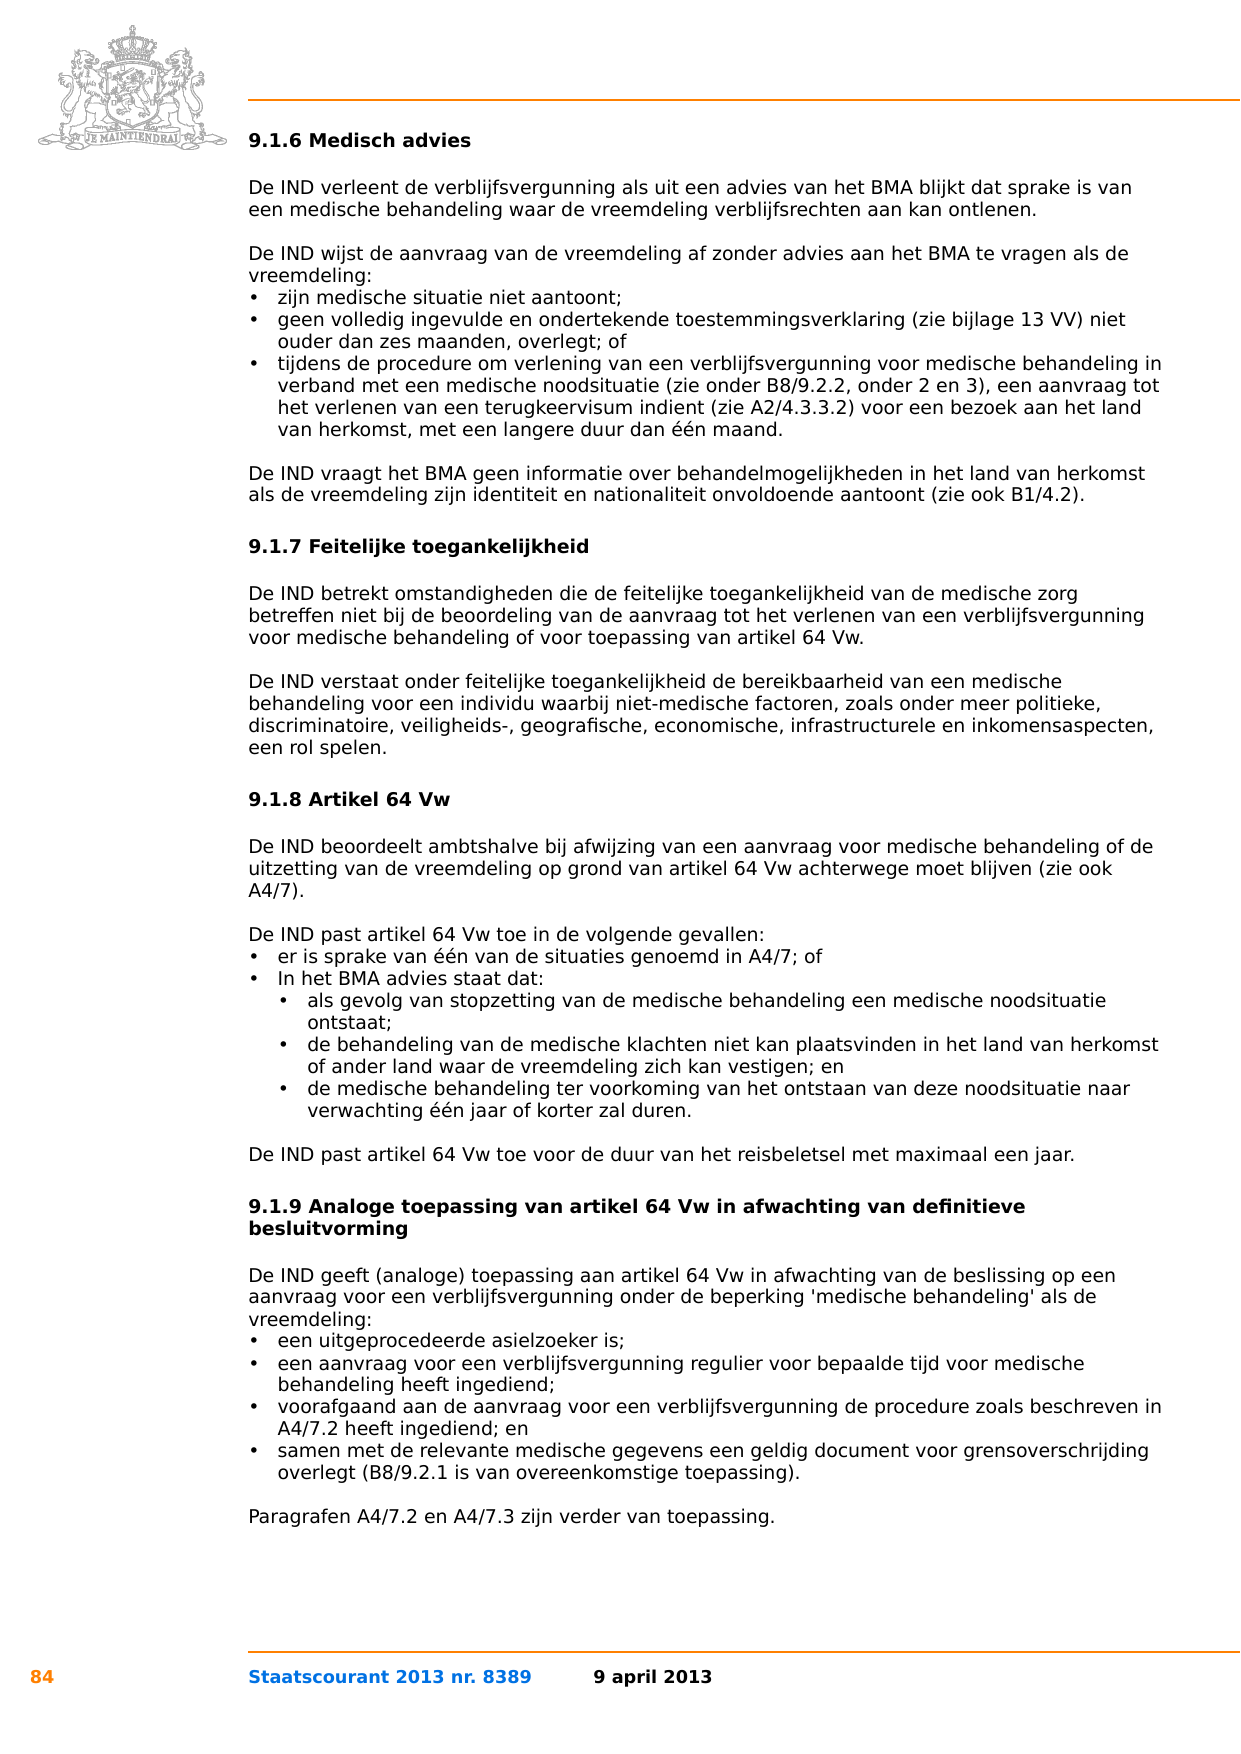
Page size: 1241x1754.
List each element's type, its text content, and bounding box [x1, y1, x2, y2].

text De IND past artikel 64 Vw toe voor de duur van het reisbeletsel met maximaal een jaar. [248, 1143, 1163, 1166]
subtitle 9.1.8 Artikel 64 Vw [248, 789, 1163, 811]
text • een aanvraag voor een verblijfsvergunning regulier voor bepaalde tijd voor medische behandeling heeft ingediend; [248, 1352, 1163, 1396]
text • de medische behandeling ter voorkoming van het ontstaan van deze noodsituatie naar verwachting één jaar of korter zal duren. [278, 1078, 1163, 1122]
subtitle 9.1.7 Feitelijke toegankelijkheid [248, 536, 1163, 558]
text • samen met de relevante medische gegevens een geldig document voor grensoverschrijding overlegt (B8/9.2.1 is van overeenkomstige toepassing). [248, 1440, 1163, 1484]
text De IND betrekt omstandigheden die de feitelijke toegankelijkheid van de medische zorg betreffen niet bij de beoordeling van de aanvraag tot het verlenen van een verblijfsvergunning voor medische behandeling of voor toepassing van artikel 64 Vw. [248, 583, 1163, 649]
text De IND verstaat onder feitelijke toegankelijkheid de bereikbaarheid van een medische behandeling voor een individu waarbij niet-medische factoren, zoals onder meer politieke, discriminatoire, veiligheids-, geografische, economische, infrastructurele en inkomensaspecten, een rol spelen. [248, 671, 1163, 759]
subtitle 9.1.9 Analoge toepassing van artikel 64 Vw in afwachting van definitieve besluitvorming [248, 1196, 1163, 1239]
text De IND wijst de aanvraag van de vreemdeling af zonder advies aan het BMA te vragen als de vreemdeling: [248, 243, 1163, 287]
text De IND beoordeelt ambtshalve bij afwijzing van een aanvraag voor medische behandeling of de uitzetting van de vreemdeling op grond van artikel 64 Vw achterwege moet blijven (zie ook A4/7). [248, 836, 1163, 902]
text Paragrafen A4/7.2 en A4/7.3 zijn verder van toepassing. [248, 1506, 1163, 1528]
subtitle 9.1.6 Medisch advies [248, 130, 1163, 152]
text • tijdens de procedure om verlening van een verblijfsvergunning voor medische behandeling in verband met een medische noodsituatie (zie onder B8/9.2.2, onder 2 en 3), een aanvraag tot het verlenen van een terugkeervisum indient (zie A2/4.3.3.2) voor een bezoek aan het land van herkomst, met een langere duur dan één maand. [248, 353, 1163, 441]
text • zijn medische situatie niet aantoont; [248, 287, 1163, 309]
text • In het BMA advies staat dat: [248, 968, 1163, 990]
text De IND past artikel 64 Vw toe in de volgende gevallen: [248, 924, 1163, 946]
text • de behandeling van de medische klachten niet kan plaatsvinden in het land van herkomst of ander land waar de vreemdeling zich kan vestigen; en [278, 1034, 1163, 1078]
text De IND verleent de verblijfsvergunning als uit een advies van het BMA blijkt dat sprake is van een medische behandeling waar de vreemdeling verblijfsrechten aan kan ontlenen. [248, 177, 1163, 221]
text De IND vraagt het BMA geen informatie over behandelmogelijkheden in het land van herkomst als de vreemdeling zijn identiteit en nationaliteit onvoldoende aantoont (zie ook B1/4.2). [248, 462, 1163, 506]
text • geen volledig ingevulde en ondertekende toestemmingsverklaring (zie bijlage 13 VV) niet ouder dan zes maanden, overlegt; of [248, 309, 1163, 353]
text • als gevolg van stopzetting van de medische behandeling een medische noodsituatie ontstaat; [278, 990, 1163, 1034]
picture [38, 25, 227, 150]
text • voorafgaand aan de aanvraag voor een verblijfsvergunning de procedure zoals beschreven in A4/7.2 heeft ingediend; en [248, 1396, 1163, 1440]
text • een uitgeprocedeerde asielzoeker is; [248, 1330, 1163, 1352]
text • er is sprake van één van de situaties genoemd in A4/7; of [248, 946, 1163, 968]
text De IND geeft (analoge) toepassing aan artikel 64 Vw in afwachting van de beslissing op een aanvraag voor een verblijfsvergunning onder de beperking 'medische behandeling' als de vreemdeling: [248, 1264, 1163, 1330]
